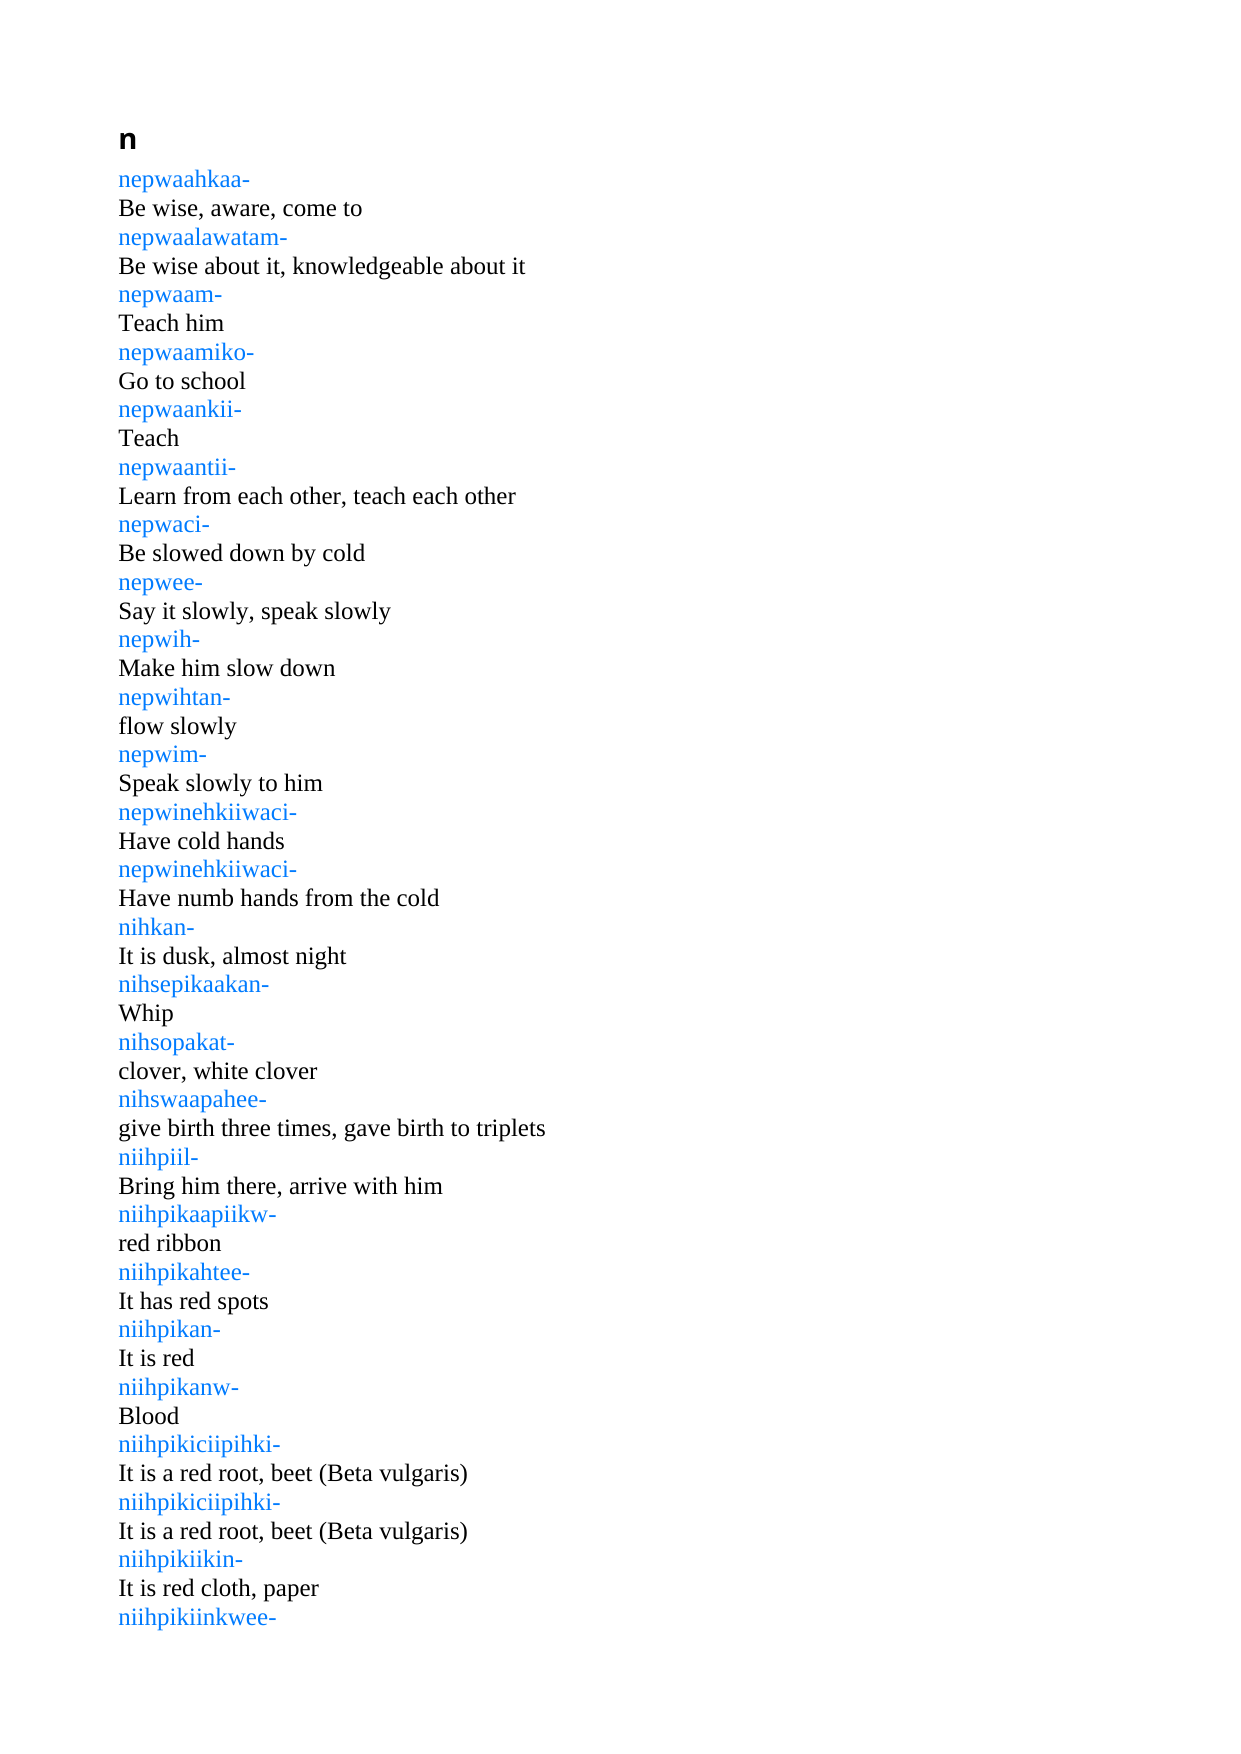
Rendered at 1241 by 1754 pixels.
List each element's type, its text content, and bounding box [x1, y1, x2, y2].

table_header n [118, 118, 842, 164]
table_cell niihpikiikin- It is red cloth, paper [118, 1545, 842, 1602]
table_cell nepwih- Make him slow down [118, 625, 842, 682]
table_cell nepwaankii- Teach [118, 395, 842, 452]
table_cell nihkan- It is dusk, almost night [118, 912, 842, 969]
table_cell niihpikahtee- It has red spots [118, 1257, 842, 1314]
table_cell nepwaalawatam- Be wise about it, knowledgeable about it [118, 222, 842, 279]
table_cell nepwaamiko- Go to school [118, 337, 842, 394]
table_cell nepwee- Say it slowly, speak slowly [118, 567, 842, 624]
table_cell niihpikan- It is red [118, 1315, 842, 1372]
table_cell niihpikanw- Blood [118, 1372, 842, 1429]
table_cell niihpikiciipihki- It is a red root, beet (Beta vulgaris) [118, 1430, 842, 1487]
table_cell nepwaantii- Learn from each other, teach each other [118, 452, 842, 509]
table_cell niihpiil- Bring him there, arrive with him [118, 1142, 842, 1199]
table_cell nihsepikaakan- Whip [118, 970, 842, 1027]
table_cell nepwaci- Be slowed down by cold [118, 510, 842, 567]
table_cell nepwaahkaa- Be wise, aware, come to [118, 165, 842, 222]
table_cell nepwinehkiiwaci- Have numb hands from the cold [118, 855, 842, 912]
table_cell nihsopakat- clover, white clover [118, 1027, 842, 1084]
table_cell niihpikaapiikw- red ribbon [118, 1200, 842, 1257]
table_cell nepwinehkiiwaci- Have cold hands [118, 797, 842, 854]
table_cell nepwim- Speak slowly to him [118, 740, 842, 797]
table_cell nihswaapahee- give birth three times, gave birth to triplets [118, 1085, 842, 1142]
table_cell niihpikiinkwee- [118, 1602, 842, 1631]
table_cell nepwaam- Teach him [118, 280, 842, 337]
table_cell nepwihtan- flow slowly [118, 682, 842, 739]
table_cell niihpikiciipihki- It is a red root, beet (Beta vulgaris) [118, 1487, 842, 1544]
